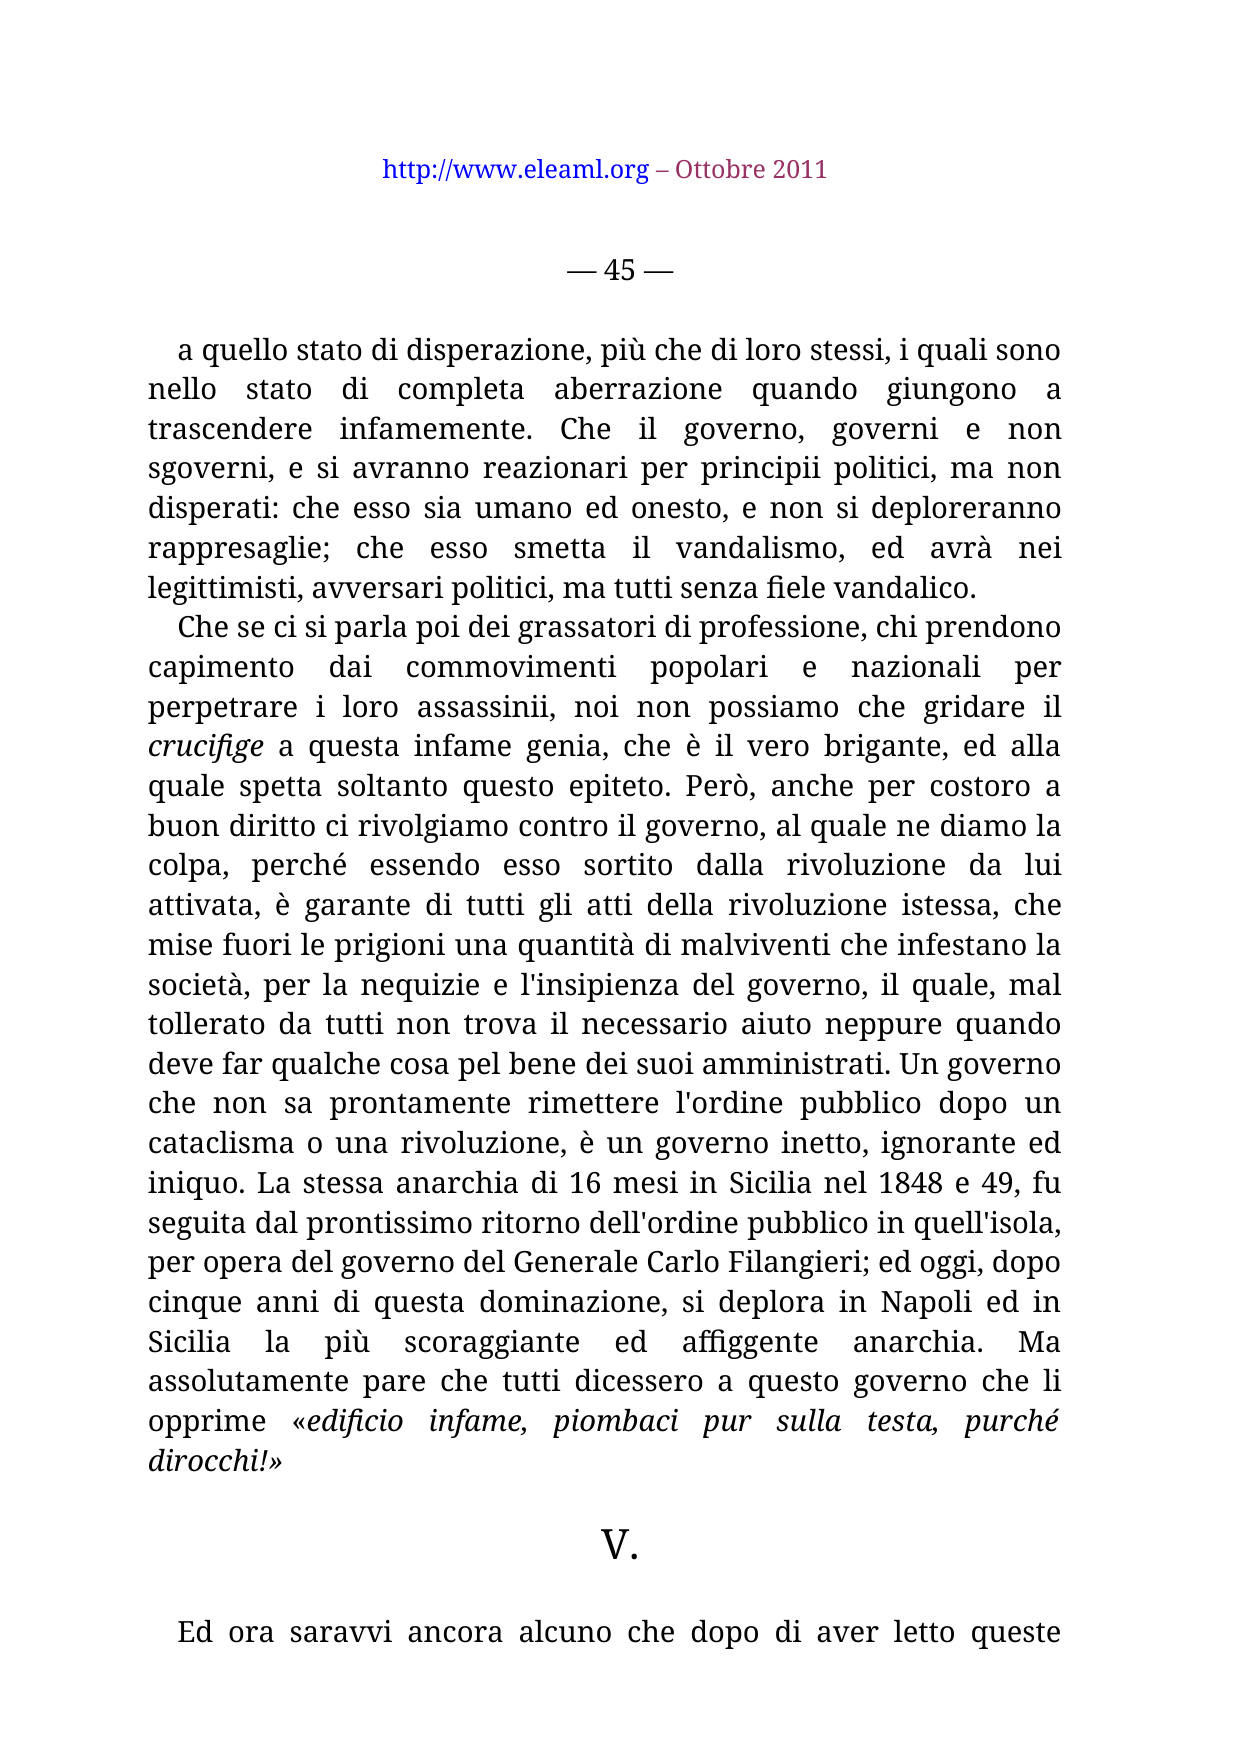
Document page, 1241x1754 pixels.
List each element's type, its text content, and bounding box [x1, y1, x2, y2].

text — 45 — [148, 249, 1063, 289]
text Che se ci si parla poi dei grassatori di professione, chi prendono capimento dai commovimenti popolari e nazionali per perpetrare i loro assassinii, noi non possiamo che gridare il crucifige a questa infame genia, che è il vero brigante, ed alla quale spetta soltanto questo epiteto. Però, anche per costoro a buon diritto ci rivolgiamo contro il governo, al quale ne diamo la colpa, perché essendo esso sortito dalla rivoluzione da lui attivata, è garante di tutti gli atti della rivoluzione istessa, che mise fuori le prigioni una quantità di malviventi che infestano la società, per la nequizie e l'insipienza del governo, il quale, mal tollerato da tutti non trova il necessario aiuto neppure quando deve far qualche cosa pel bene dei suoi amministrati. Un governo che non sa prontamente rimettere l'ordine pubblico dopo un cataclisma o una rivoluzione, è un governo inetto, ignorante ed iniquo. La stessa anarchia di 16 mesi in Sicilia nel 1848 e 49, fu seguita dal prontissimo ritorno dell'ordine pubblico in quell'isola, per opera del governo del Generale Carlo Filangieri; ed oggi, dopo cinque anni di questa dominazione, si deplora in Napoli ed in Sicilia la più scoraggiante ed affiggente anarchia. Ma assolutamente pare che tutti dicessero a questo governo che li opprime «edificio infame, piombaci pur sulla testa, purché dirocchi!» [148, 607, 1063, 1480]
text V. [148, 1515, 1063, 1572]
text a quello stato di disperazione, più che di loro stessi, i quali sono nello stato di completa aberrazione quando giungono a trascendere infamemente. Che il governo, governi e non sgoverni, e si avranno reazionari per principii politici, ma non disperati: che esso sia umano ed onesto, e non si deploreranno rappresaglie; che esso smetta il vandalismo, ed avrà nei legittimisti, avversari politici, ma tutti senza fiele vandalico. [148, 329, 1063, 607]
text Ed ora saravvi ancora alcuno che dopo di aver letto queste [148, 1612, 1063, 1651]
